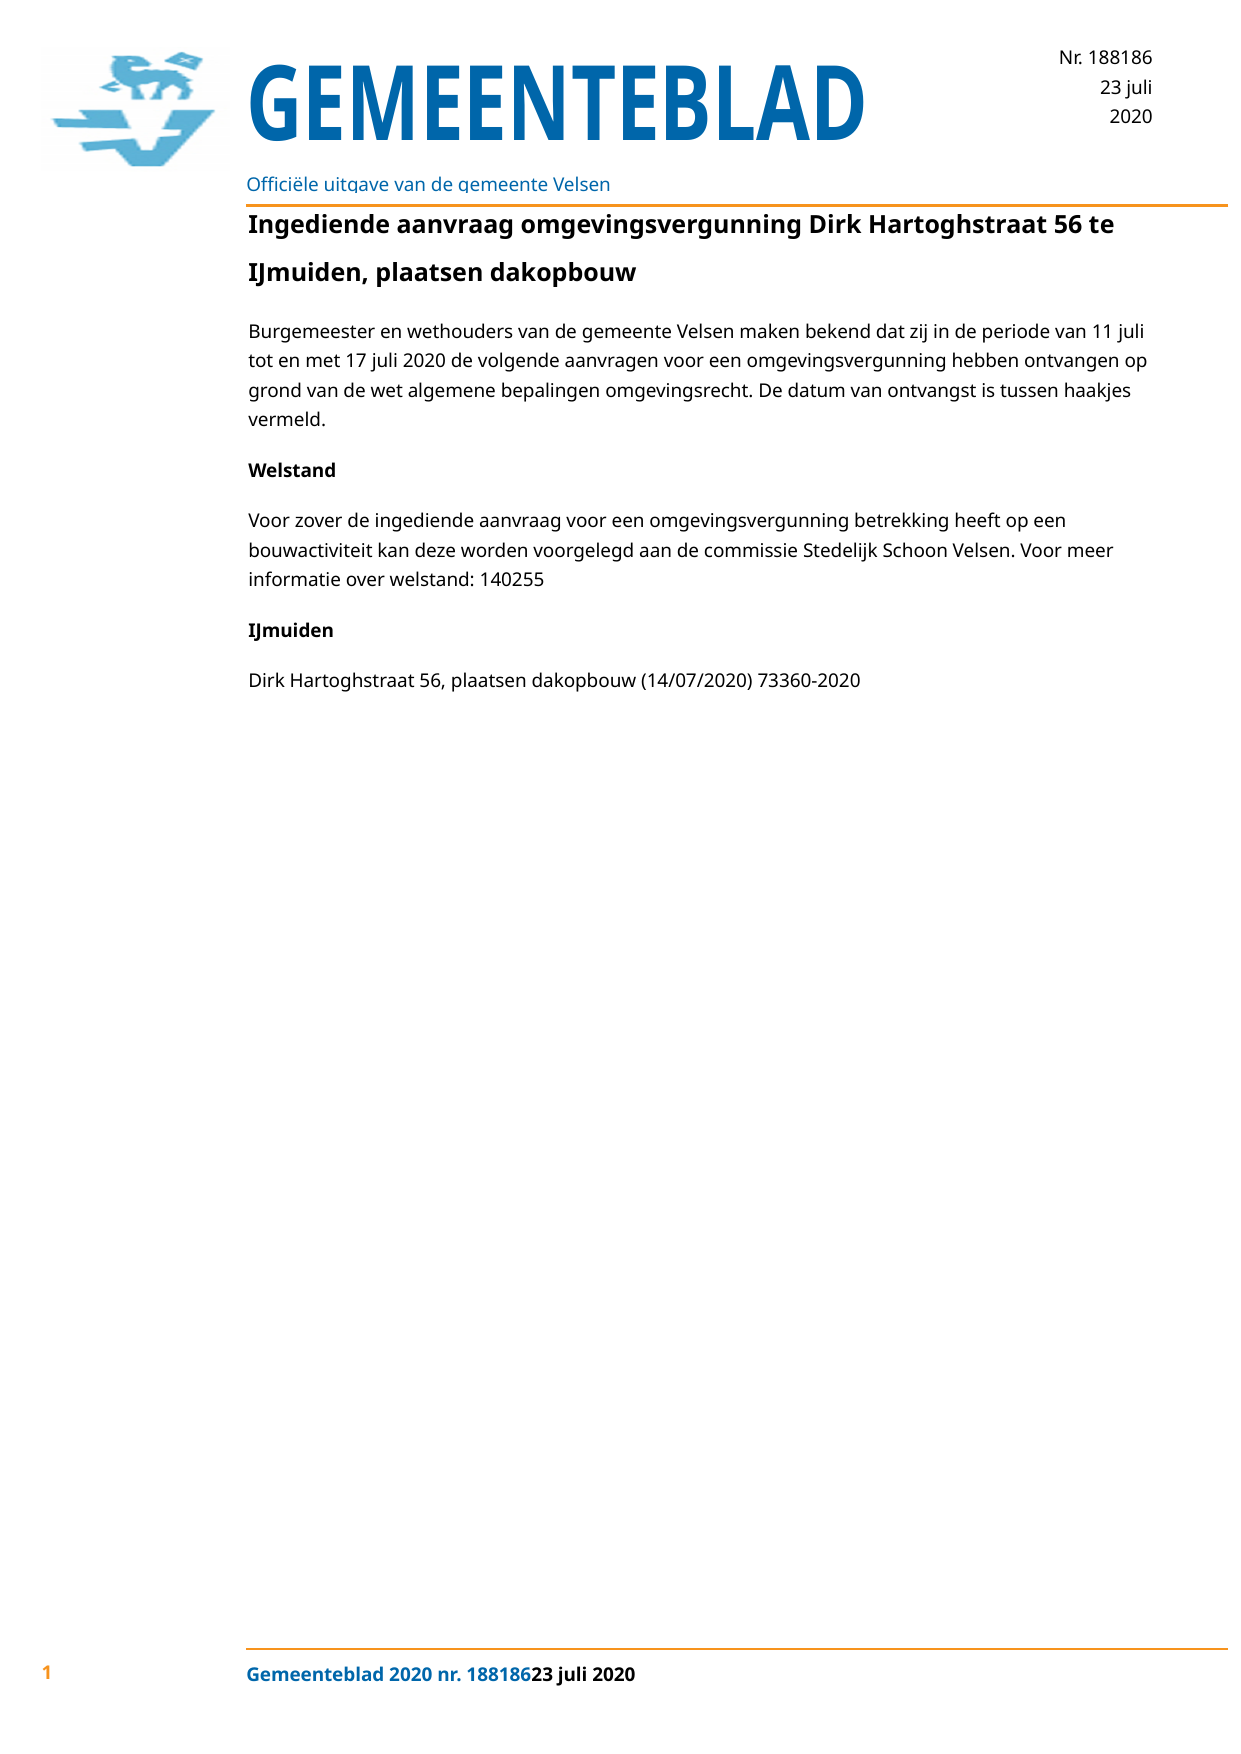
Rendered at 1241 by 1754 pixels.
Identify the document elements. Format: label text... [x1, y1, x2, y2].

text Welstand [248, 457, 1152, 483]
picture [41, 47, 231, 172]
text Dirk Hartoghstraat 56, plaatsen dakopbouw (14/07/2020) 73360-2020 [248, 667, 1152, 693]
text Ingediende aanvraag omgevingsvergunning Dirk Hartoghstraat 56 te IJmuiden, plaatsen dakopbouw [248, 207, 1152, 288]
text Voor zover de ingediende aanvraag voor een omgevingsvergunning betrekking heeft op een bouwactiviteit kan deze worden voorgelegd aan de commissie Stedelijk Schoon Velsen. Voor meer informatie over welstand: 140255 [248, 507, 1152, 592]
text Burgemeester en wethouders van de gemeente Velsen maken bekend dat zij in de periode van 11 juli tot en met 17 juli 2020 de volgende aanvragen voor een omgevingsvergunning hebben ontvangen op grond van de wet algemene bepalingen omgevingsrecht. De datum van ontvangst is tussen haakjes vermeld. [248, 318, 1152, 432]
text IJmuiden [248, 617, 1152, 643]
